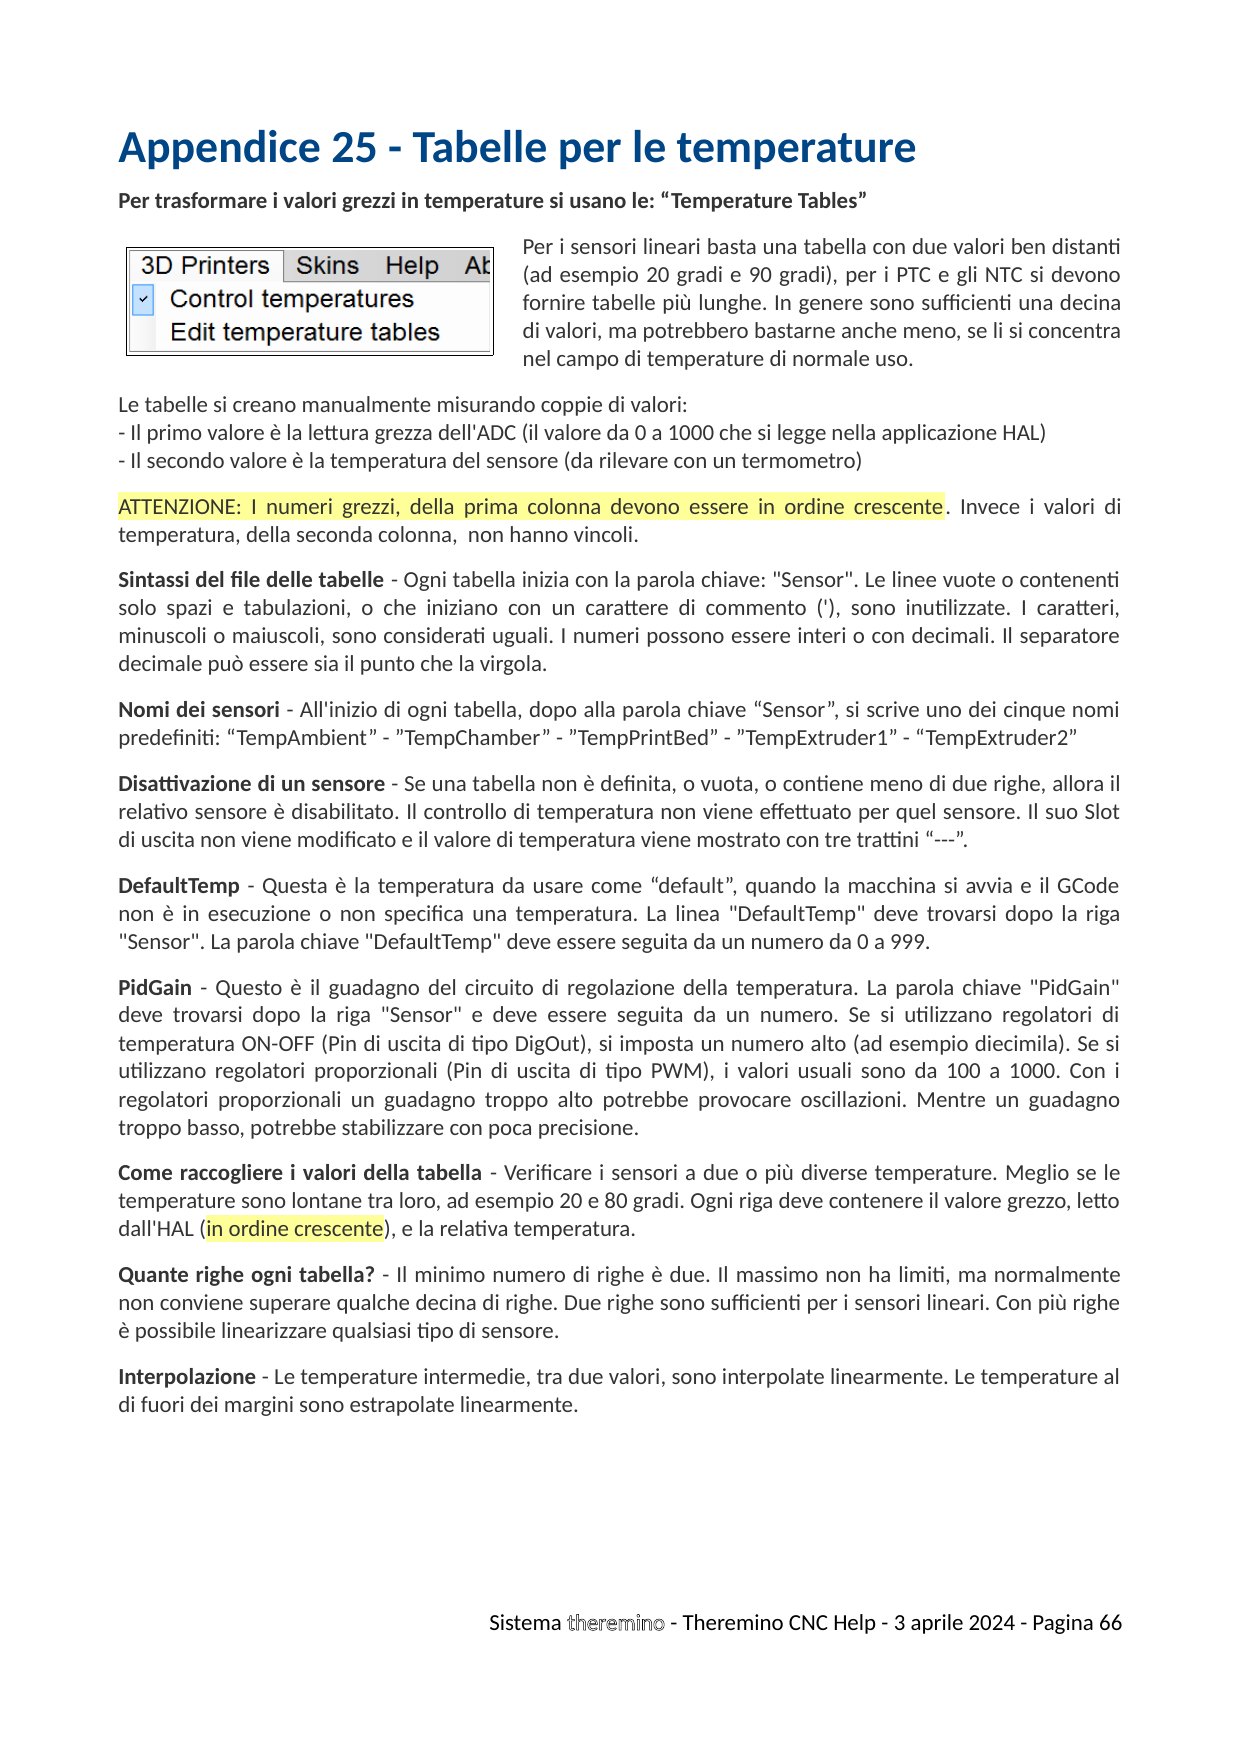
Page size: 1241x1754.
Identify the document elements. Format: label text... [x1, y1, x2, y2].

picture [129, 250, 490, 352]
text DefaultTemp - Questa è la temperatura da usare come “default”, quando la macchina si avvia e il GCode non è in esecuzione o non specifica una temperatura. La linea "DefaultTemp" deve trovarsi dopo la riga "Sensor". La parola chiave "DefaultTemp" deve essere seguita da un numero da 0 a 999. [118, 871, 1122, 955]
text Quante righe ogni tabella? - Il minimo numero di righe è due. Il massimo non ha limiti, ma normalmente non conviene superare qualche decina di righe. Due righe sono sufficienti per i sensori lineari. Con più righe è possibile linearizzare qualsiasi tipo di sensore. [118, 1260, 1122, 1344]
text Per trasformare i valori grezzi in temperature si usano le: “Temperature Tables” [118, 186, 1122, 214]
text Come raccogliere i valori della tabella - Verificare i sensori a due o più diverse temperature. Meglio se le temperature sono lontane tra loro, ad esempio 20 e 80 gradi. Ogni riga deve contenere il valore grezzo, letto dall'HAL (in ordine crescente), e la relativa temperatura. [118, 1158, 1122, 1242]
text PidGain - Questo è il guadagno del circuito di regolazione della temperatura. La parola chiave "PidGain" deve trovarsi dopo la riga "Sensor" e deve essere seguita da un numero. Se si utilizzano regolatori di temperatura ON-OFF (Pin di uscita di tipo DigOut), si imposta un numero alto (ad esempio diecimila). Se si utilizzano regolatori proporzionali (Pin di uscita di tipo PWM), i valori usuali sono da 100 a 1000. Con i regolatori proporzionali un guadagno troppo alto potrebbe provocare oscillazioni. Mentre un guadagno troppo basso, potrebbe stabilizzare con poca precisione. [118, 973, 1122, 1141]
text Interpolazione - Le temperature intermedie, tra due valori, sono interpolate linearmente. Le temperature al di fuori dei margini sono estrapolate linearmente. [118, 1362, 1122, 1418]
text Disattivazione di un sensore - Se una tabella non è definita, o vuota, o contiene meno di due righe, allora il relativo sensore è disabilitato. Il controllo di temperatura non viene effettuato per quel sensore. Il suo Slot di uscita non viene modificato e il valore di temperatura viene mostrato con tre trattini “---”. [118, 769, 1122, 853]
text Per i sensori lineari basta una tabella con due valori ben distanti (ad esempio 20 gradi e 90 gradi), per i PTC e gli NTC si devono fornire tabelle più lunghe. In genere sono sufficienti una decina di valori, ma potrebbero bastarne anche meno, se li si concentra nel campo di temperature di normale uso. [118, 232, 1122, 372]
text Sintassi del file delle tabelle - Ogni tabella inizia con la parola chiave: "Sensor". Le linee vuote o contenenti solo spazi e tabulazioni, o che iniziano con un carattere di commento ('), sono inutilizzate. I caratteri, minuscoli o maiuscoli, sono considerati uguali. I numeri possono essere interi o con decimali. Il separatore decimale può essere sia il punto che la virgola. [118, 566, 1122, 678]
text Le tabelle si creano manualmente misurando coppie di valori: - Il primo valore è la lettura grezza dell'ADC (il valore da 0 a 1000 che si legge nella applicazione HAL) - Il secondo valore è la temperatura del sensore (da rilevare con un termometro) [118, 390, 1122, 474]
subtitle Appendice 25 - Tabelle per le temperature [118, 118, 1122, 174]
text Nomi dei sensori - All'inizio di ogni tabella, dopo alla parola chiave “Sensor”, si scrive uno dei cinque nomi predefiniti: “TempAmbient” - ”TempChamber” - ”TempPrintBed” - ”TempExtruder1” - “TempExtruder2” [118, 695, 1122, 751]
text ATTENZIONE: I numeri grezzi, della prima colonna devono essere in ordine crescente. Invece i valori di temperatura, della seconda colonna, non hanno vincoli. [118, 492, 1122, 548]
